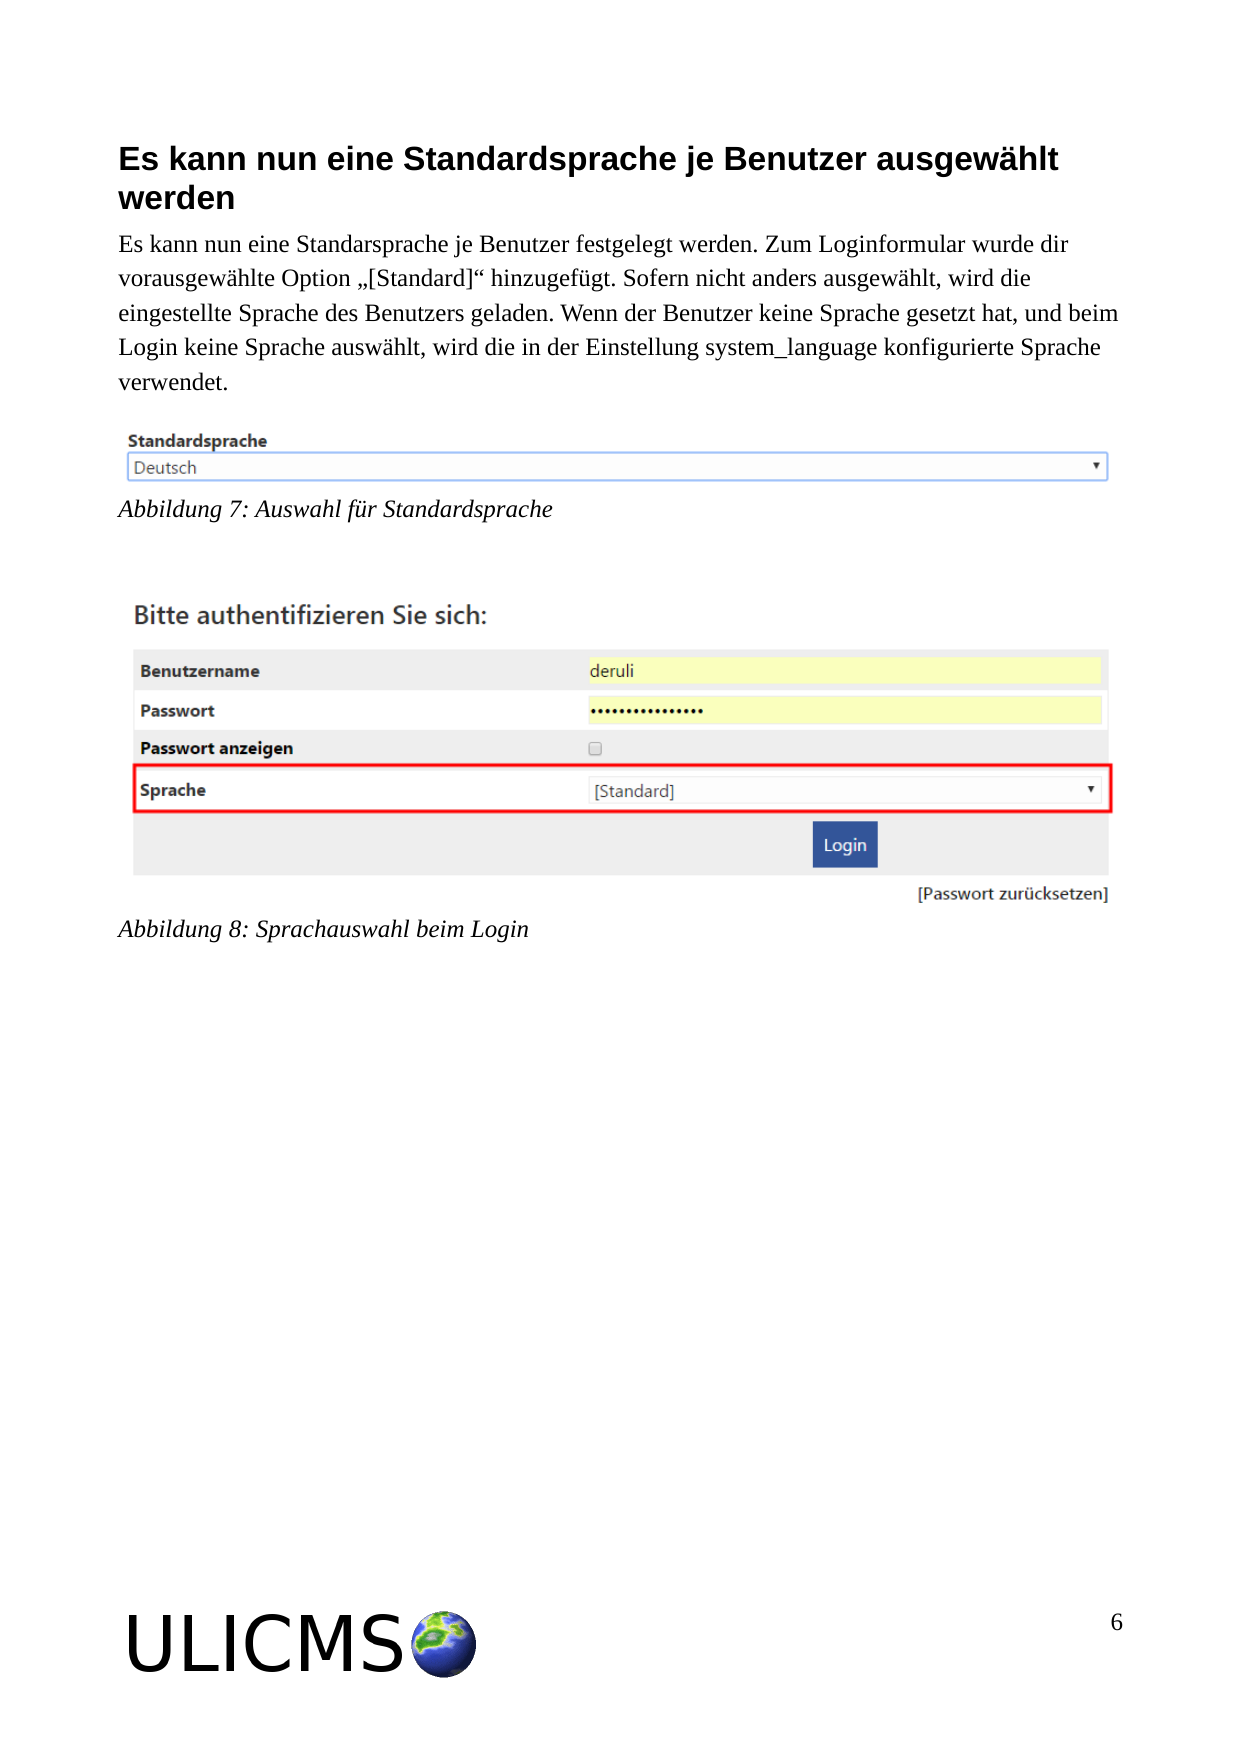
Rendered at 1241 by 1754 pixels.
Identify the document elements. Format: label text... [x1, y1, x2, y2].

picture [118, 590, 1123, 915]
text Abbildung 7: Auswahl für Standardsprache [118, 495, 1123, 523]
text Es kann nun eine Standarsprache je Benutzer festgelegt werden. Zum Loginformular wurde dir vorausgewählte Option „[Standard]“ hinzugefügt. Sofern nicht anders ausgewählt, wird die eingestellte Sprache des Benutzers geladen. Wenn der Benutzer keine Sprache gesetzt hat, und beim Login keine Sprache auswählt, wird die in der Einstellung system_language konfigurierte Sprache verwendet. [118, 229, 1123, 395]
picture [118, 428, 1123, 495]
text Abbildung 8: Sprachauswahl beim Login [118, 915, 1123, 943]
subtitle Es kann nun eine Standardsprache je Benutzer ausgewählt werden [118, 139, 1123, 216]
picture [118, 1607, 479, 1681]
